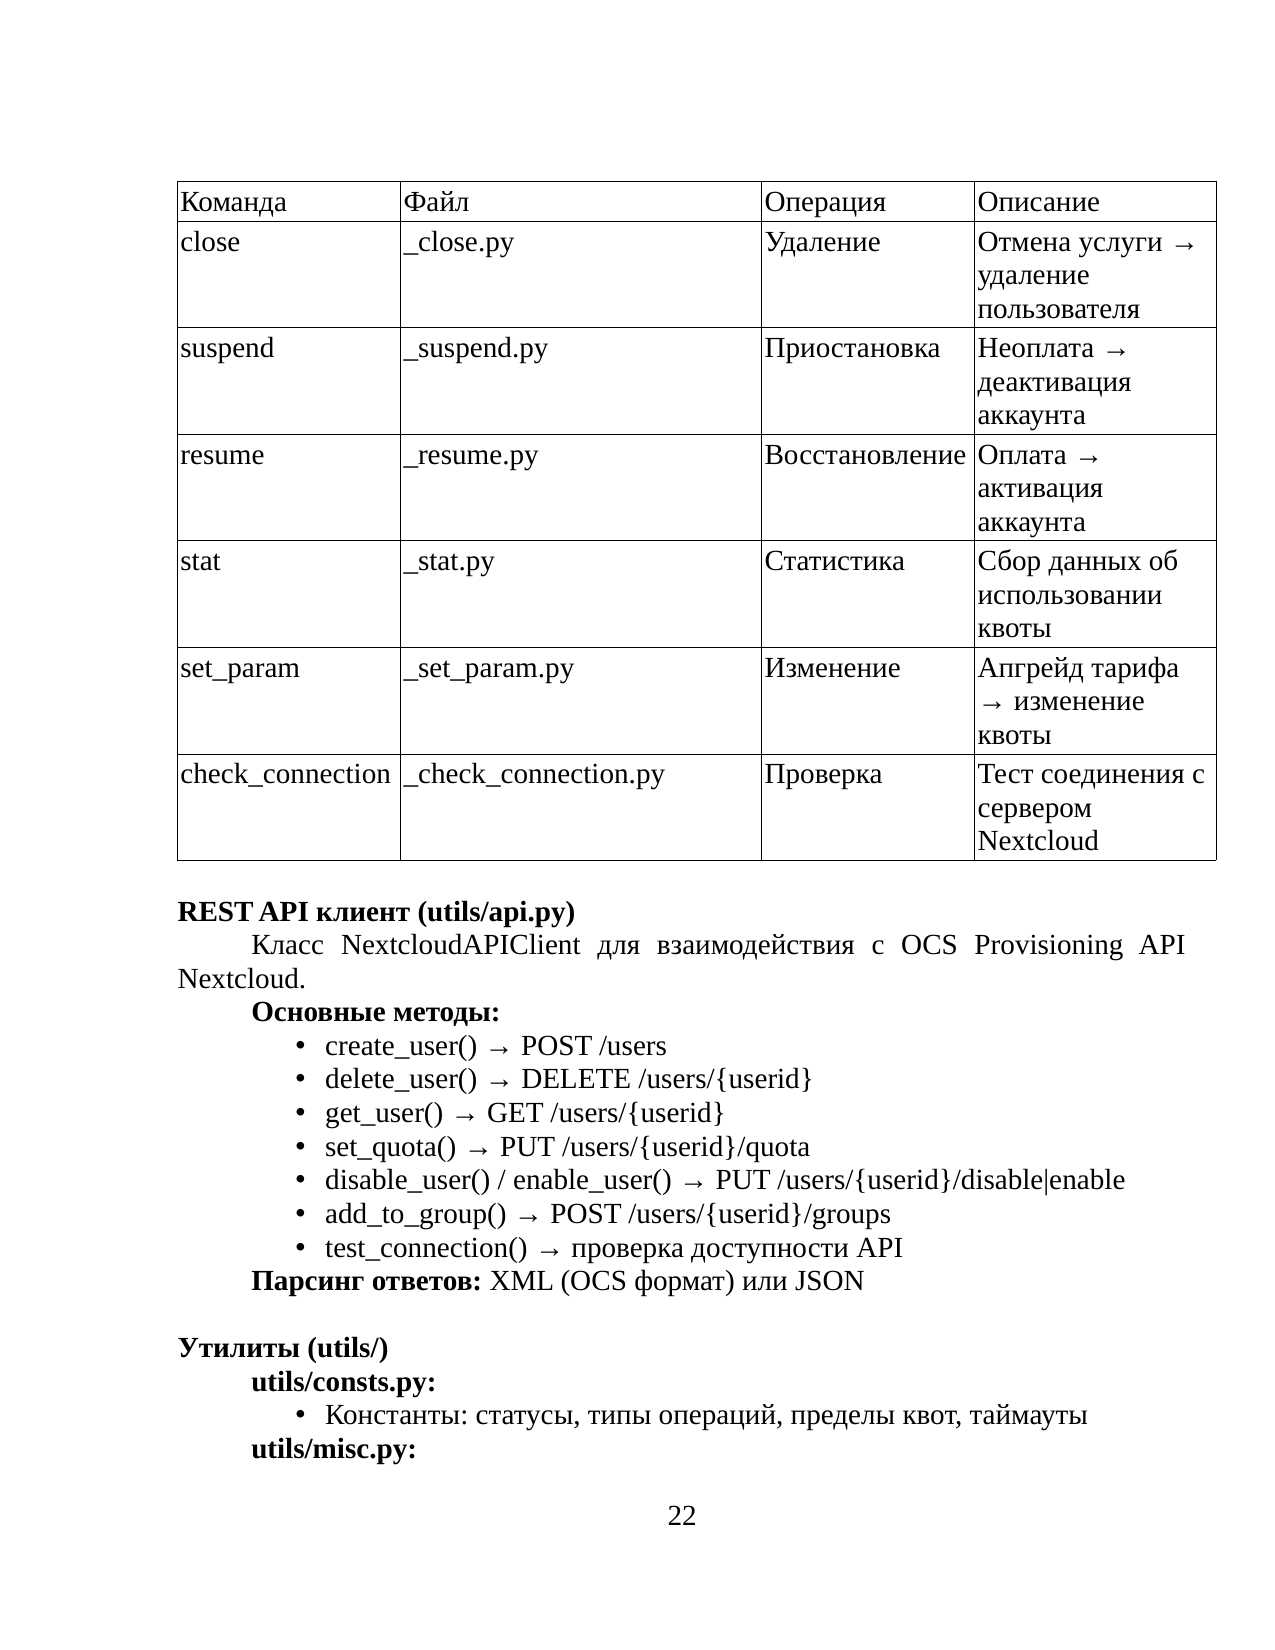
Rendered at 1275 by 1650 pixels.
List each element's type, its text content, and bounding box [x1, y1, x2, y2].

table_cell Отмена услуги → удаление пользователя [975, 222, 1216, 327]
table_cell Неоплата → деактивация аккаунта [975, 328, 1216, 434]
list set_quota() → PUT /users/{userid}/quota [222, 1129, 1186, 1162]
table_cell Восстановление [762, 435, 974, 540]
table_cell Оплата → активация аккаунта [975, 435, 1216, 540]
table_cell _stat.py [401, 541, 761, 647]
table_cell set_param [178, 648, 400, 753]
list disable_user() / enable_user() → PUT /users/{userid}/disable|enable [222, 1162, 1186, 1196]
table_cell Сбор данных об использовании квоты [975, 541, 1216, 647]
table_header Файл [401, 182, 761, 221]
list delete_user() → DELETE /users/{userid} [222, 1061, 1186, 1095]
table_header Команда [178, 182, 400, 221]
list test_connection() → проверка доступности API [222, 1230, 1186, 1263]
table_header Описание [975, 182, 1216, 221]
table_cell Удаление [762, 222, 974, 327]
list Константы: статусы, типы операций, пределы квот, таймауты [222, 1397, 1186, 1431]
table_cell Проверка [762, 755, 974, 860]
table_cell stat [178, 541, 400, 647]
table_cell _set_param.py [401, 648, 761, 753]
text Утилиты (utils/) [177, 1330, 1186, 1364]
table_cell suspend [178, 328, 400, 434]
table_cell Приостановка [762, 328, 974, 434]
text Класс NextcloudAPIClient для взаимодействия с OCS Provisioning API Nextcloud. [177, 927, 1186, 994]
table_cell Статистика [762, 541, 974, 647]
text REST API клиент (utils/api.py) [177, 894, 1186, 927]
text Парсинг ответов: XML (OCS формат) или JSON [177, 1263, 1186, 1297]
table_cell resume [178, 435, 400, 540]
table_cell Тест соединения с сервером Nextcloud [975, 755, 1216, 860]
text Основные методы: [177, 994, 1186, 1028]
text utils/consts.py: [177, 1364, 1186, 1397]
table_cell Апгрейд тарифа → изменение квоты [975, 648, 1216, 753]
table_cell close [178, 222, 400, 327]
table_cell _resume.py [401, 435, 761, 540]
table_cell _suspend.py [401, 328, 761, 434]
table_header Операция [762, 182, 974, 221]
table_cell check_connection [178, 755, 400, 860]
table_cell _close.py [401, 222, 761, 327]
text utils/misc.py: [177, 1431, 1186, 1465]
list get_user() → GET /users/{userid} [222, 1095, 1186, 1129]
table_cell Изменение [762, 648, 974, 753]
list create_user() → POST /users [222, 1028, 1186, 1061]
list add_to_group() → POST /users/{userid}/groups [222, 1196, 1186, 1230]
table_cell _check_connection.py [401, 755, 761, 860]
